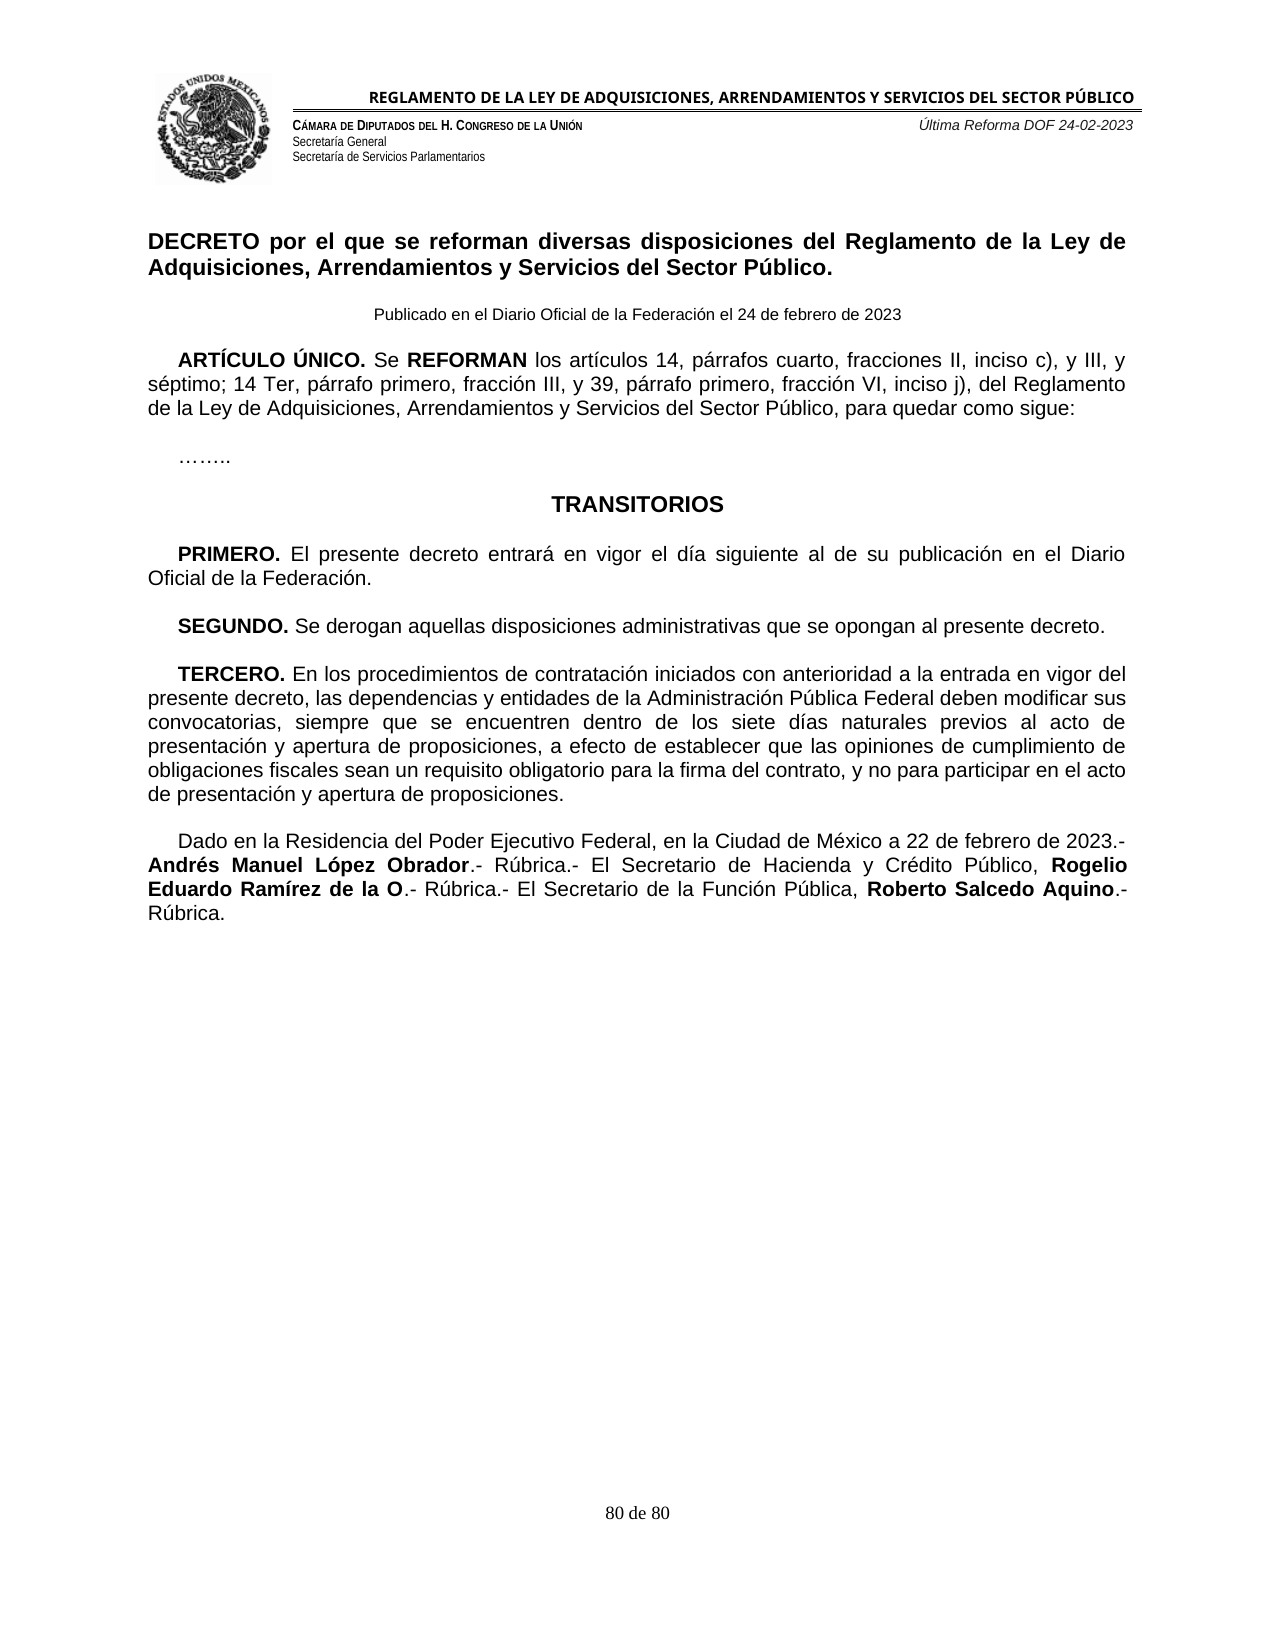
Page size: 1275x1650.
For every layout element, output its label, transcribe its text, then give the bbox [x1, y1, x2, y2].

text SEGUNDO. Se derogan aquellas disposiciones administrativas que se opongan al presente decreto. [148, 614, 1127, 638]
text TRANSITORIOS [148, 491, 1127, 518]
text DECRETO por el que se reforman diversas disposiciones del Reglamento de la Ley de Adquisiciones, Arrendamientos y Servicios del Sector Público. [148, 228, 1127, 281]
text Publicado en el Diario Oficial de la Federación el 24 de febrero de 2023 [148, 304, 1127, 324]
text Dado en la Residencia del Poder Ejecutivo Federal, en la Ciudad de México a 22 de febrero de 2023.- Andrés Manuel López Obrador.- Rúbrica.- El Secretario de Hacienda y Crédito Público, Rogelio Eduardo Ramírez de la O.- Rúbrica.- El Secretario de la Función Pública, Roberto Salcedo Aquino.- Rúbrica. [148, 829, 1127, 925]
text PRIMERO. El presente decreto entrará en vigor el día siguiente al de su publicación en el Diario Oficial de la Federación. [148, 542, 1127, 590]
text TERCERO. En los procedimientos de contratación iniciados con anterioridad a la entrada en vigor del presente decreto, las dependencias y entidades de la Administración Pública Federal deben modificar sus convocatorias, siempre que se encuentren dentro de los siete días naturales previos al acto de presentación y apertura de proposiciones, a efecto de establecer que las opiniones de cumplimiento de obligaciones fiscales sean un requisito obligatorio para la firma del contrato, y no para participar en el acto de presentación y apertura de proposiciones. [148, 662, 1127, 805]
text ARTÍCULO ÚNICO. Se REFORMAN los artículos 14, párrafos cuarto, fracciones II, inciso c), y III, y séptimo; 14 Ter, párrafo primero, fracción III, y 39, párrafo primero, fracción VI, inciso j), del Reglamento de la Ley de Adquisiciones, Arrendamientos y Servicios del Sector Público, para quedar como sigue: [148, 348, 1127, 419]
text …….. [148, 443, 1127, 467]
